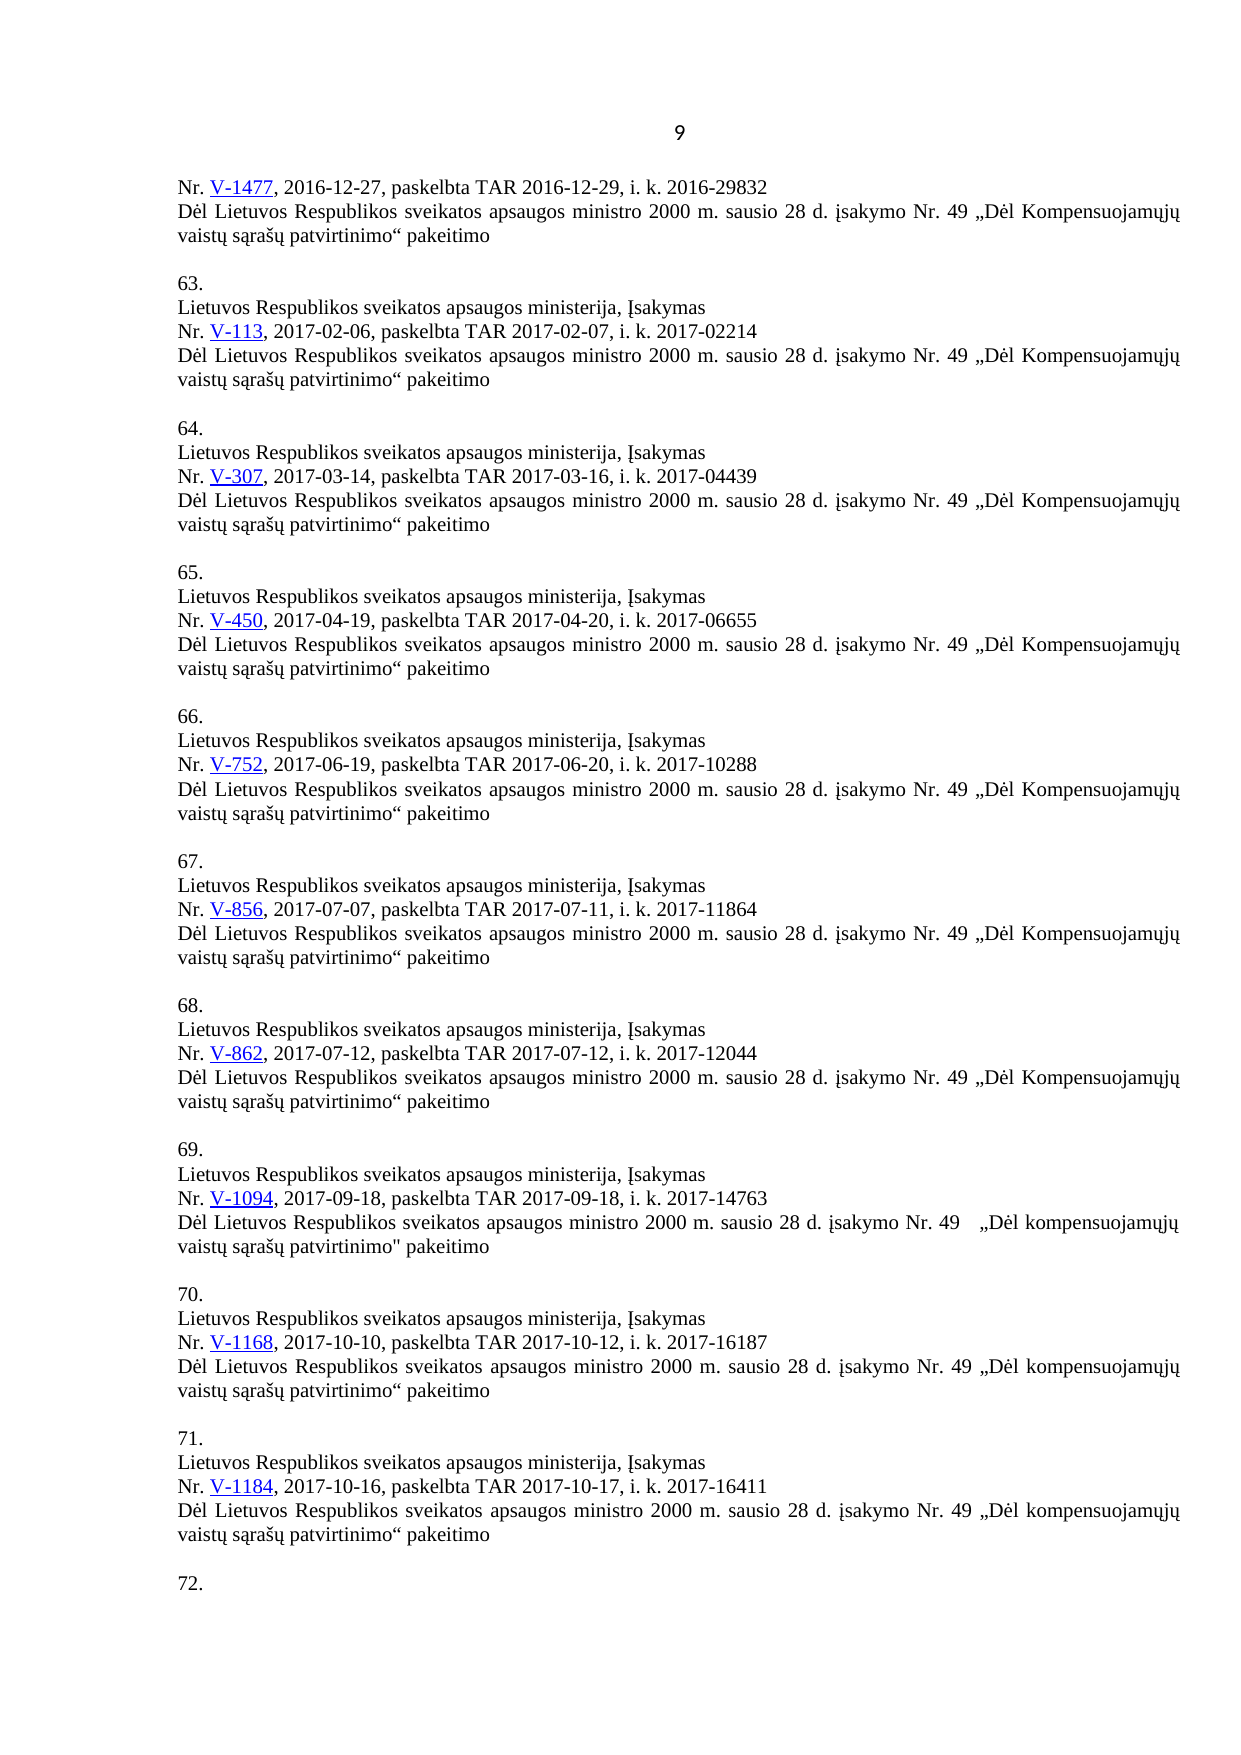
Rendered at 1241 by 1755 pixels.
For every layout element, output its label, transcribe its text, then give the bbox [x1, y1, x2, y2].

text Nr. V-307, 2017-03-14, paskelbta TAR 2017-03-16, i. k. 2017-04439 [177, 464, 1181, 488]
text Nr. V-1184, 2017-10-16, paskelbta TAR 2017-10-17, i. k. 2017-16411 [177, 1474, 1181, 1498]
text 72. [177, 1571, 1181, 1594]
text 67. [177, 849, 1181, 873]
text Dėl Lietuvos Respublikos sveikatos apsaugos ministro 2000 m. sausio 28 d. įsakymo Nr. 49 „Dėl Kompensuojamųjų vaistų sąrašų patvirtinimo“ pakeitimo [177, 343, 1181, 391]
text Dėl Lietuvos Respublikos sveikatos apsaugos ministro 2000 m. sausio 28 d. įsakymo Nr. 49 „Dėl kompensuojamųjų vaistų sąrašų patvirtinimo“ pakeitimo [177, 1354, 1181, 1402]
text Dėl Lietuvos Respublikos sveikatos apsaugos ministro 2000 m. sausio 28 d. įsakymo Nr. 49 „Dėl Kompensuojamųjų vaistų sąrašų patvirtinimo“ pakeitimo [177, 199, 1181, 247]
text Dėl Lietuvos Respublikos sveikatos apsaugos ministro 2000 m. sausio 28 d. įsakymo Nr. 49 „Dėl Kompensuojamųjų vaistų sąrašų patvirtinimo“ pakeitimo [177, 921, 1181, 969]
text Nr. V-1477, 2016-12-27, paskelbta TAR 2016-12-29, i. k. 2016-29832 [177, 175, 1181, 199]
text Lietuvos Respublikos sveikatos apsaugos ministerija, Įsakymas [177, 1161, 1181, 1186]
text 71. [177, 1426, 1181, 1450]
text 70. [177, 1282, 1181, 1306]
text 66. [177, 704, 1181, 728]
text 63. [177, 271, 1181, 295]
text Dėl Lietuvos Respublikos sveikatos apsaugos ministro 2000 m. sausio 28 d. įsakymo Nr. 49 „Dėl kompensuojamųjų vaistų sąrašų patvirtinimo“ pakeitimo [177, 1498, 1181, 1546]
text Dėl Lietuvos Respublikos sveikatos apsaugos ministro 2000 m. sausio 28 d. įsakymo Nr. 49 „Dėl Kompensuojamųjų vaistų sąrašų patvirtinimo“ pakeitimo [177, 488, 1181, 536]
text Nr. V-113, 2017-02-06, paskelbta TAR 2017-02-07, i. k. 2017-02214 [177, 319, 1181, 343]
text Nr. V-1168, 2017-10-10, paskelbta TAR 2017-10-12, i. k. 2017-16187 [177, 1330, 1181, 1354]
text Lietuvos Respublikos sveikatos apsaugos ministerija, Įsakymas [177, 1017, 1181, 1041]
text Lietuvos Respublikos sveikatos apsaugos ministerija, Įsakymas [177, 873, 1181, 897]
text Lietuvos Respublikos sveikatos apsaugos ministerija, Įsakymas [177, 1450, 1181, 1474]
text Lietuvos Respublikos sveikatos apsaugos ministerija, Įsakymas [177, 295, 1181, 319]
text Nr. V-752, 2017-06-19, paskelbta TAR 2017-06-20, i. k. 2017-10288 [177, 752, 1181, 776]
text Nr. V-856, 2017-07-07, paskelbta TAR 2017-07-11, i. k. 2017-11864 [177, 897, 1181, 921]
text Dėl Lietuvos Respublikos sveikatos apsaugos ministro 2000 m. sausio 28 d. įsakymo Nr. 49 „Dėl Kompensuojamųjų vaistų sąrašų patvirtinimo“ pakeitimo [177, 776, 1181, 824]
text Nr. V-1094, 2017-09-18, paskelbta TAR 2017-09-18, i. k. 2017-14763 [177, 1186, 1181, 1209]
text Lietuvos Respublikos sveikatos apsaugos ministerija, Įsakymas [177, 439, 1181, 464]
text Nr. V-862, 2017-07-12, paskelbta TAR 2017-07-12, i. k. 2017-12044 [177, 1041, 1181, 1065]
text Nr. V-450, 2017-04-19, paskelbta TAR 2017-04-20, i. k. 2017-06655 [177, 608, 1181, 632]
text 65. [177, 560, 1181, 584]
text Dėl Lietuvos Respublikos sveikatos apsaugos ministro 2000 m. sausio 28 d. įsakymo Nr. 49 „Dėl kompensuojamųjų vaistų sąrašų patvirtinimo" pakeitimo [177, 1209, 1181, 1258]
text Dėl Lietuvos Respublikos sveikatos apsaugos ministro 2000 m. sausio 28 d. įsakymo Nr. 49 „Dėl Kompensuojamųjų vaistų sąrašų patvirtinimo“ pakeitimo [177, 632, 1181, 680]
text 69. [177, 1137, 1181, 1161]
text Lietuvos Respublikos sveikatos apsaugos ministerija, Įsakymas [177, 1306, 1181, 1330]
text Lietuvos Respublikos sveikatos apsaugos ministerija, Įsakymas [177, 584, 1181, 608]
text Dėl Lietuvos Respublikos sveikatos apsaugos ministro 2000 m. sausio 28 d. įsakymo Nr. 49 „Dėl Kompensuojamųjų vaistų sąrašų patvirtinimo“ pakeitimo [177, 1065, 1181, 1113]
text 68. [177, 993, 1181, 1017]
text 64. [177, 416, 1181, 439]
text Lietuvos Respublikos sveikatos apsaugos ministerija, Įsakymas [177, 728, 1181, 752]
